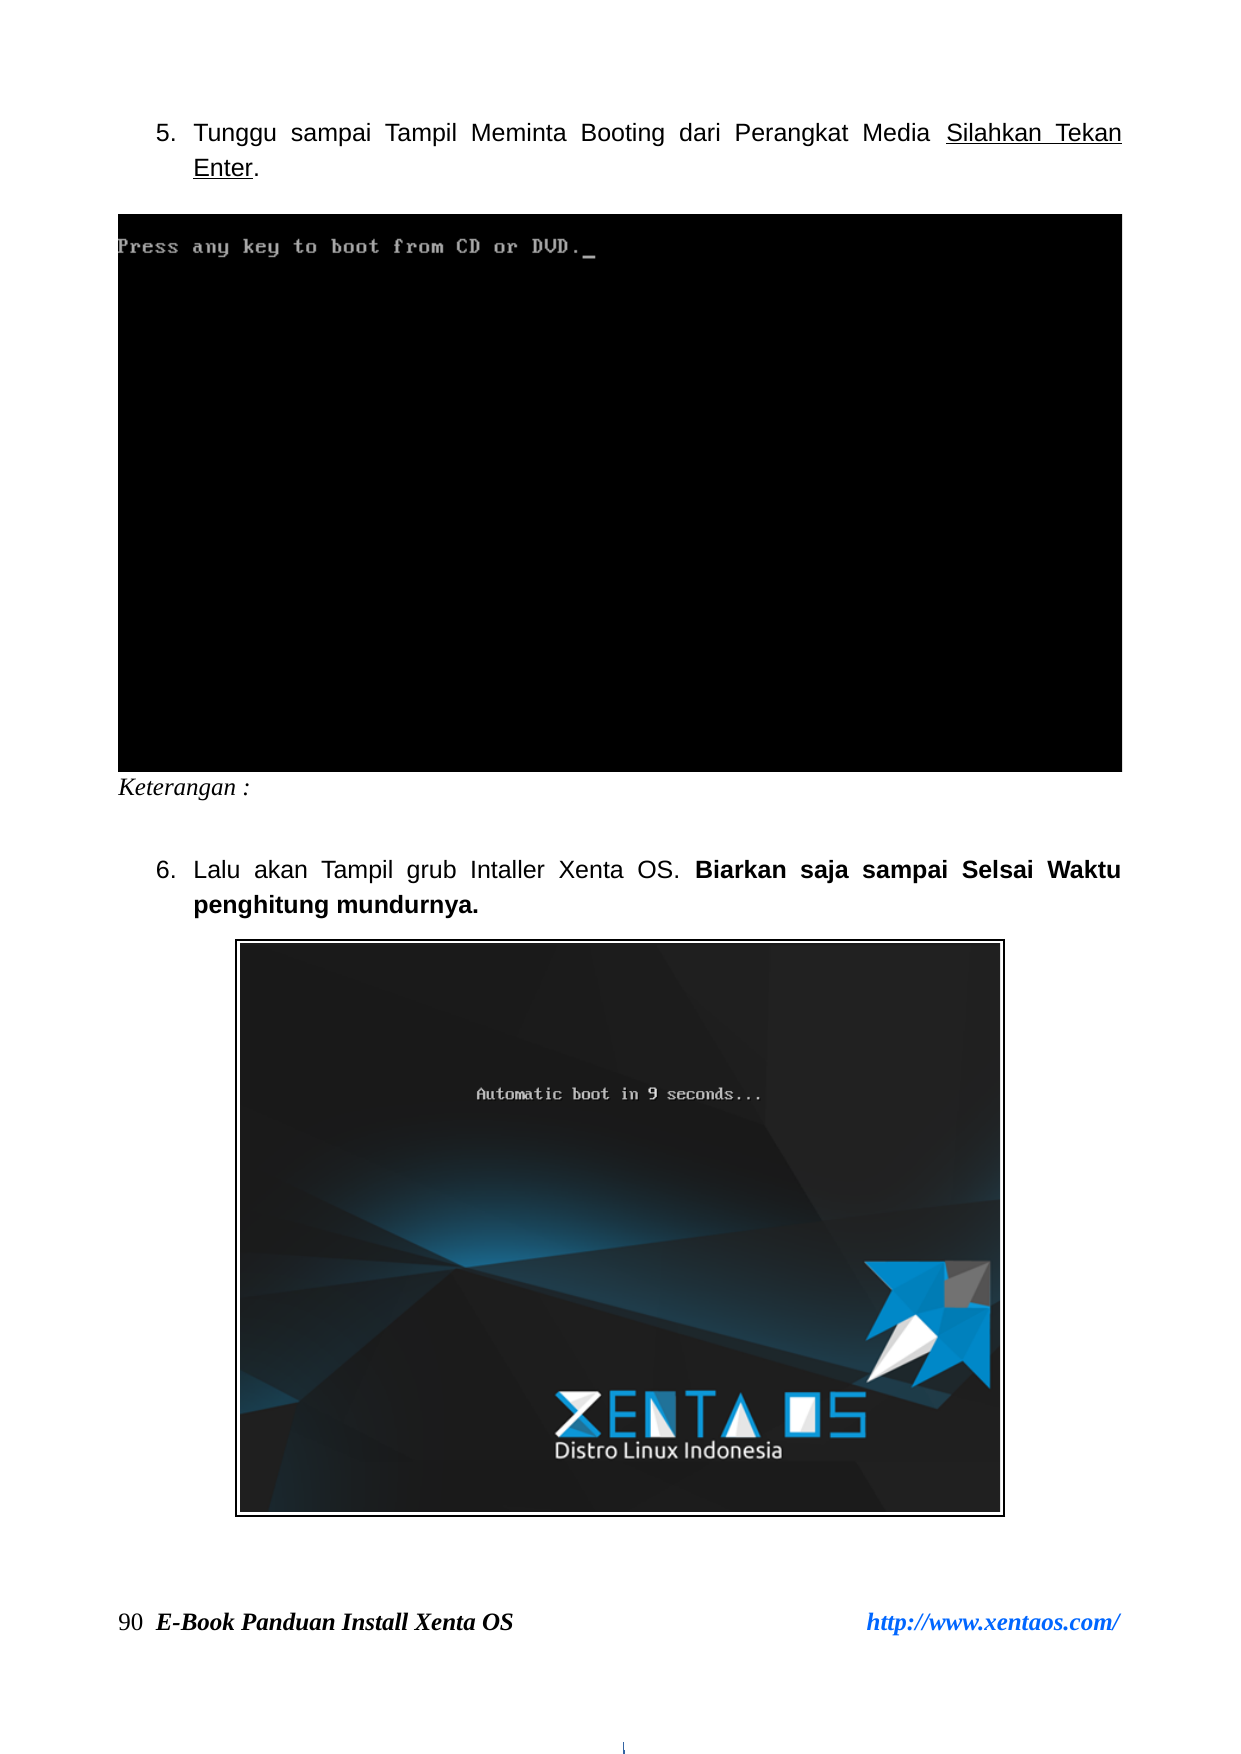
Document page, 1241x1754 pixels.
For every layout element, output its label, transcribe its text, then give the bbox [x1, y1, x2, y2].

picture [118, 214, 1123, 772]
picture [240, 943, 1001, 1512]
list Lalu akan Tampil grub Intaller Xenta OS. Biarkan saja sampai Selsai Waktu penghitung mundurnya. [156, 855, 1122, 919]
text Keterangan : [118, 772, 1122, 801]
list Tunggu sampai Tampil Meminta Booting dari Perangkat Media Silahkan Tekan Enter. [156, 118, 1122, 181]
